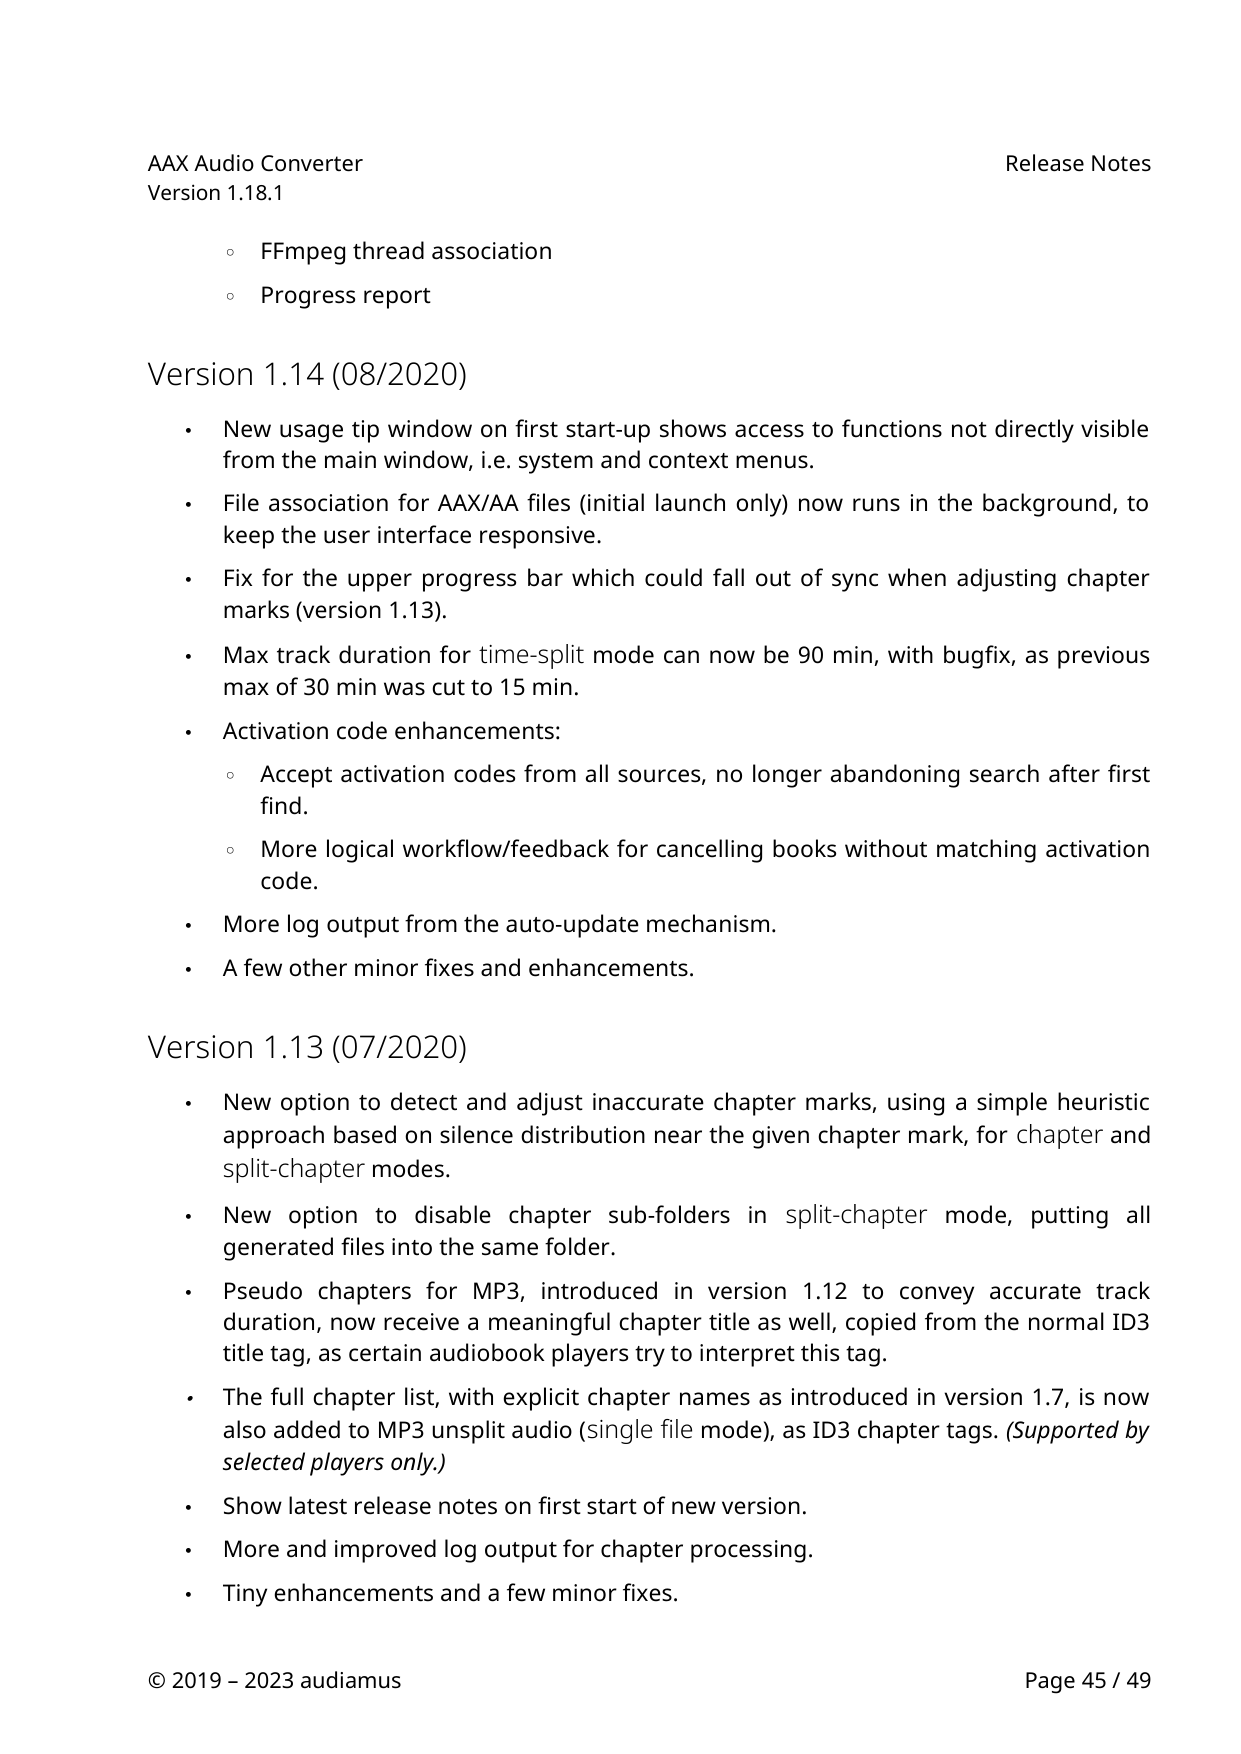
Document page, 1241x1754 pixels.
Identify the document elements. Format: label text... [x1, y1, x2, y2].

list Accept activation codes from all sources, no longer abandoning search after first find. [223, 758, 1152, 821]
list Progress report [223, 279, 1152, 310]
list Activation code enhancements: [185, 715, 1152, 746]
list More and improved log output for chapter processing. [185, 1533, 1152, 1564]
list More logical workflow/feedback for cancelling books without matching activation code. [223, 833, 1152, 896]
subtitle Version 1.14 (08/2020) [148, 352, 1152, 395]
list Fix for the upper progress bar which could fall out of sync when adjusting chapter marks (version 1.13). [185, 562, 1152, 625]
list More log output from the auto-update mechanism. [185, 908, 1152, 939]
list New option to detect and adjust inaccurate chapter marks, using a simple heuristic approach based on silence distribution near the given chapter mark, for chapter and split-chapter modes. [185, 1085, 1152, 1184]
list A few other minor fixes and enhancements. [185, 952, 1152, 983]
list Pseudo chapters for MP3, introduced in version 1.12 to convey accurate track duration, now receive a meaningful chapter title as well, copied from the normal ID3 title tag, as certain audiobook players try to interpret this tag. [185, 1274, 1152, 1368]
list File association for AAX/AA files (initial launch only) now runs in the background, to keep the user interface responsive. [185, 487, 1152, 550]
list Tiny enhancements and a few minor fixes. [185, 1577, 1152, 1608]
list FFmpeg thread association [223, 235, 1152, 267]
list New option to disable chapter sub-folders in split-chapter mode, putting all generated files into the same folder. [185, 1197, 1152, 1262]
subtitle Version 1.13 (07/2020) [148, 1025, 1152, 1068]
list Max track duration for time-split mode can now be 90 min, with bugfix, as previous max of 30 min was cut to 15 min. [185, 637, 1152, 702]
list The full chapter list, with explicit chapter names as introduced in version 1.7, is now also added to MP3 unsplit audio (single file mode), as ID3 chapter tags. (Supported by selected players only.) [185, 1381, 1152, 1477]
list New usage tip window on first start-up shows access to functions not directly visible from the main window, i.e. system and context menus. [185, 412, 1152, 475]
list Show latest release notes on first start of new version. [185, 1489, 1152, 1521]
